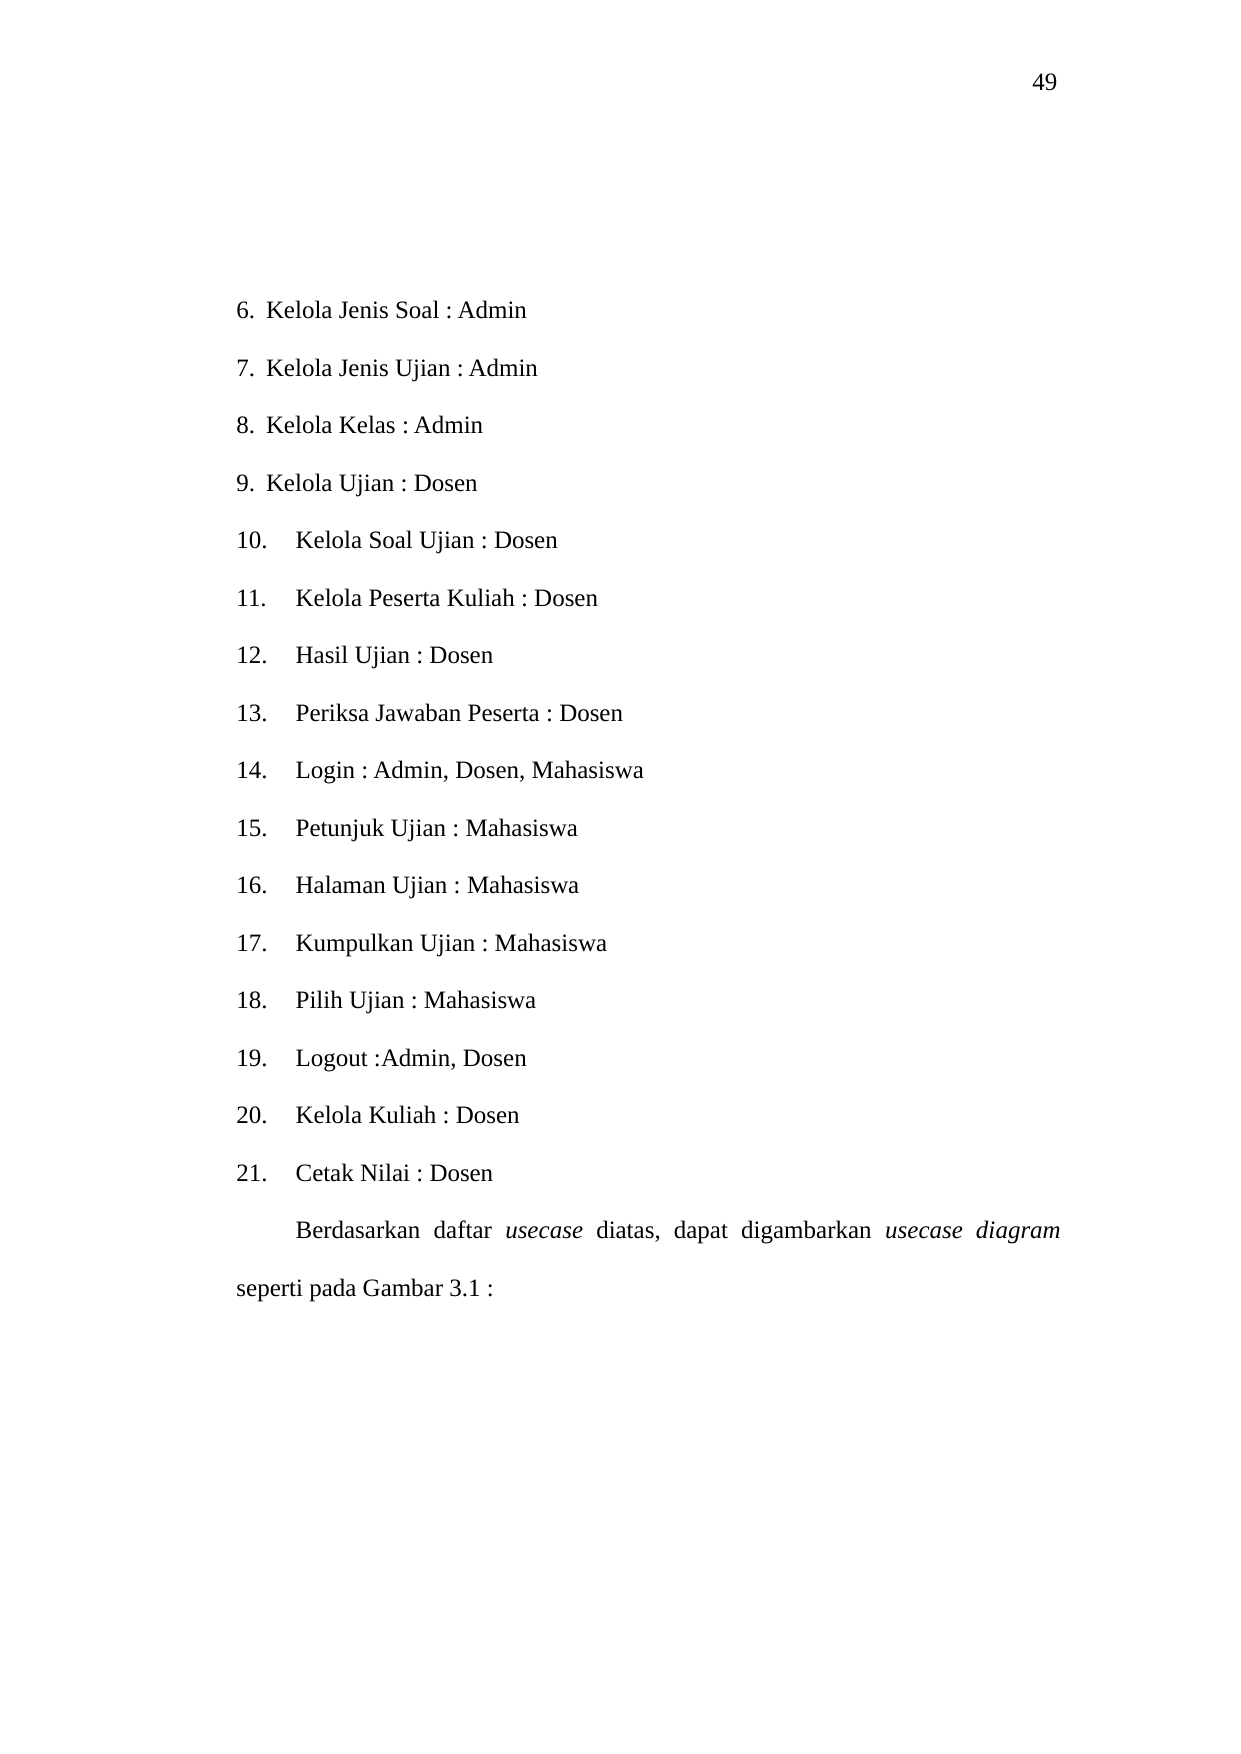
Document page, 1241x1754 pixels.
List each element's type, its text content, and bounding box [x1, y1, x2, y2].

list Kelola Peserta Kuliah : Dosen [236, 583, 1063, 612]
list Cetak Nilai : Dosen [236, 1158, 1063, 1187]
list Petunjuk Ujian : Mahasiswa [236, 813, 1063, 842]
list Hasil Ujian : Dosen [236, 640, 1063, 669]
list Kelola Kuliah : Dosen [236, 1100, 1063, 1129]
list Kelola Jenis Soal : Admin [236, 295, 1063, 324]
list Pilih Ujian : Mahasiswa [236, 985, 1063, 1014]
list Kelola Ujian : Dosen [236, 468, 1063, 497]
list Kumpulkan Ujian : Mahasiswa [236, 928, 1063, 957]
list Logout :Admin, Dosen [236, 1043, 1063, 1072]
list Kelola Jenis Ujian : Admin [236, 353, 1063, 382]
list Kelola Kelas : Admin [236, 410, 1063, 439]
list Halaman Ujian : Mahasiswa [236, 870, 1063, 899]
list Login : Admin, Dosen, Mahasiswa [236, 755, 1063, 784]
text Berdasarkan daftar usecase diatas, dapat digambarkan usecase diagram seperti pada Gambar 3.1 : [236, 1215, 1063, 1302]
list Periksa Jawaban Peserta : Dosen [236, 698, 1063, 727]
list Kelola Soal Ujian : Dosen [236, 525, 1063, 554]
